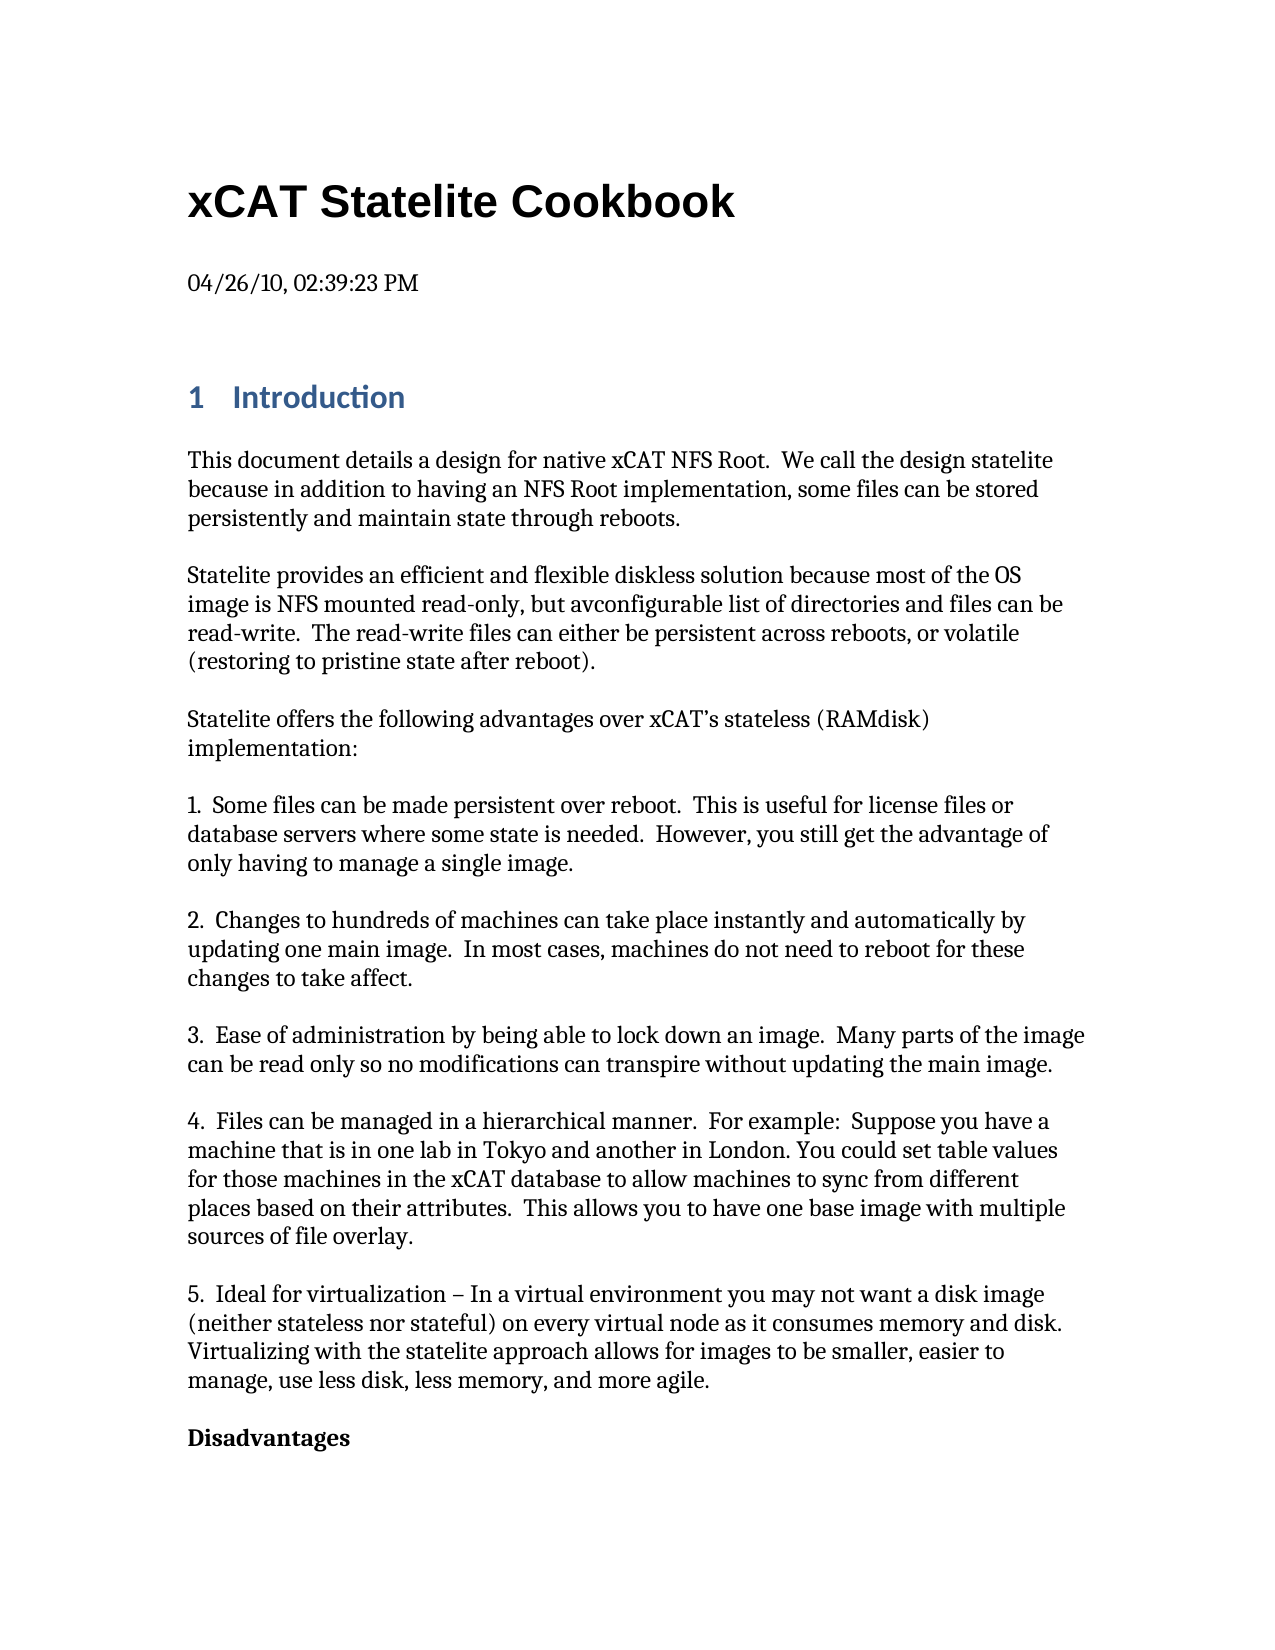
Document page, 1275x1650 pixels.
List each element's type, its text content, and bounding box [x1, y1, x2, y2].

subtitle xCAT Statelite Cookbook [187, 175, 1087, 228]
text 2. Changes to hundreds of machines can take place instantly and automatically by updating one main image. In most cases, machines do not need to reboot for these changes to take affect. [187, 906, 1087, 992]
text Statelite offers the following advantages over xCAT’s stateless (RAMdisk) implementation: [187, 705, 1087, 762]
text 5. Ideal for virtualization – In a virtual environment you may not want a disk image (neither stateless nor stateful) on every virtual node as it consumes memory and disk. Virtualizing with the statelite approach allows for images to be smaller, easier to manage, use less disk, less memory, and more agile. [187, 1280, 1087, 1395]
text 04/26/10, 02:39:23 PM [187, 269, 1087, 298]
text Disadvantages [187, 1423, 1087, 1452]
text Statelite provides an efficient and flexible diskless solution because most of the OS image is NFS mounted read-only, but avconfigurable list of directories and files can be read-write. The read-write files can either be persistent across reboots, or volatile (restoring to pristine state after reboot). [187, 561, 1087, 676]
text 3. Ease of administration by being able to lock down an image. Many parts of the image can be read only so no modifications can transpire without updating the main image. [187, 1021, 1087, 1078]
text 1. Some files can be made persistent over reboot. This is useful for license files or database servers where some state is needed. However, you still get the advantage of only having to manage a single image. [187, 791, 1087, 877]
text 4. Files can be managed in a hierarchical manner. For example: Suppose you have a machine that is in one lab in Tokyo and another in London. You could set table values for those machines in the xCAT database to allow machines to sync from different places based on their attributes. This allows you to have one base image with multiple sources of file overlay. [187, 1107, 1087, 1251]
text This document details a design for native xCAT NFS Root. We call the design statelite because in addition to having an NFS Root implementation, some files can be stored persistently and maintain state through reboots. [187, 446, 1087, 532]
subtitle Introduction [187, 376, 1087, 417]
